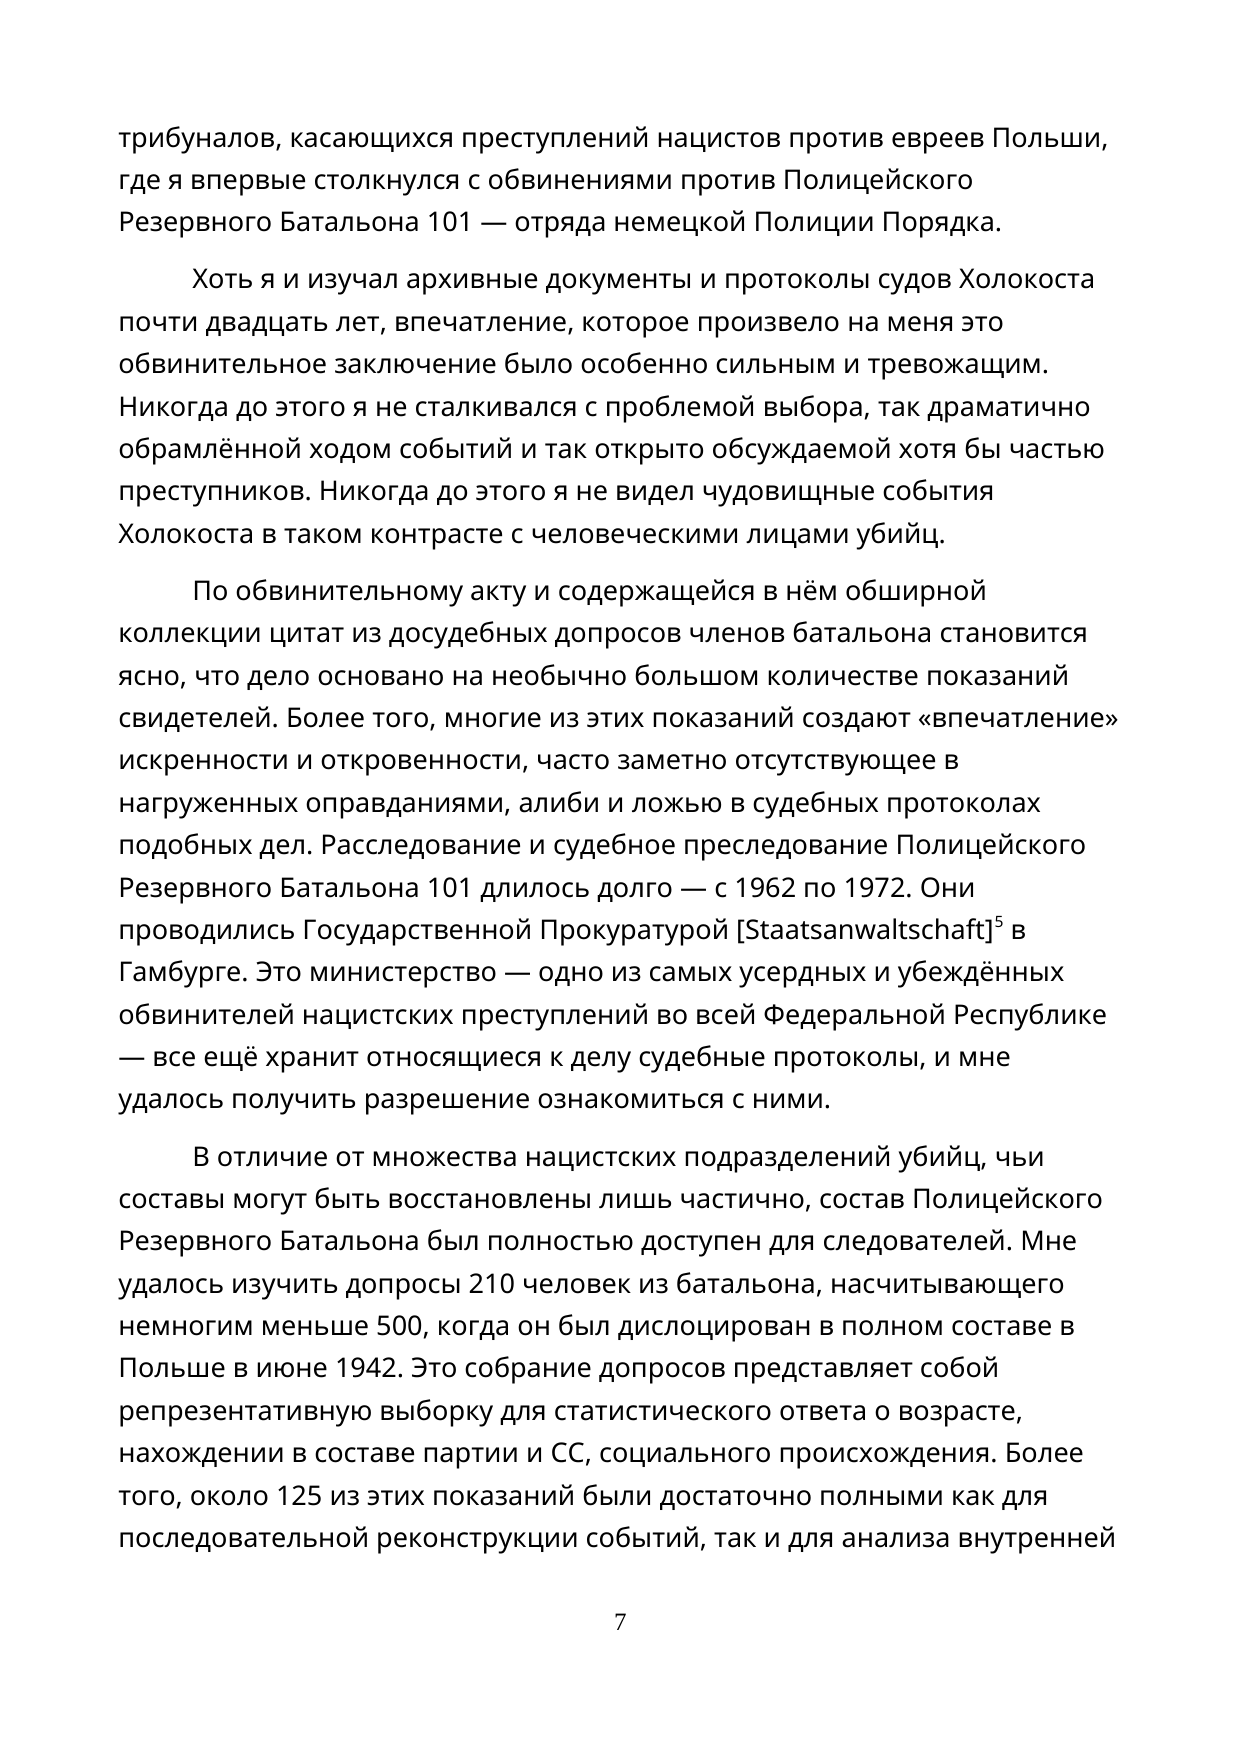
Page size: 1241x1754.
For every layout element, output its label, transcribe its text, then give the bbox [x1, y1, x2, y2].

text Хоть я и изучал архивные документы и протоколы судов Холокоста почти двадцать лет, впечатление, которое произвело на меня это обвинительное заключение было особенно сильным и тревожащим. Никогда до этого я не сталкивался с проблемой выбора, так драматично обрамлённой ходом событий и так открыто обсуждаемой хотя бы частью преступников. Никогда до этого я не видел чудовищные события Холокоста в таком контрасте с человеческими лицами убийц. [118, 260, 1122, 551]
text По обвинительному акту и содержащейся в нём обширной коллекции цитат из досудебных допросов членов батальона становится ясно, что дело основано на необычно большом количестве показаний свидетелей. Более того, многие из этих показаний создают «впечатление» искренности и откровенности, часто заметно отсутствующее в нагруженных оправданиями, алиби и ложью в судебных протоколах подобных дел. Расследование и судебное преследование Полицейского Резервного Батальона 101 длилось долго — с 1962 по 1972. Они проводились Государственной Прокуратурой [Staatsanwaltschaft] в Гамбурге. Это министерство — одно из самых усердных и убеждённых обвинителей нацистских преступлений во всей Федеральной Республике — все ещё хранит относящиеся к делу судебные протоколы, и мне удалось получить разрешение ознакомиться с ними. [118, 571, 1122, 1117]
text трибуналов, касающихся преступлений нацистов против евреев Польши, где я впервые столкнулся с обвинениями против Полицейского Резервного Батальона 101 — отряда немецкой Полиции Порядка. [118, 118, 1122, 240]
text В отличие от множества нацистских подразделений убийц, чьи составы могут быть восстановлены лишь частично, состав Полицейского Резервного Батальона был полностью доступен для следователей. Мне удалось изучить допросы 210 человек из батальона, насчитывающего немногим меньше 500, когда он был дислоцирован в полном составе в Польше в июне 1942. Это собрание допросов представляет собой репрезентативную выборку для статистического ответа о возрасте, нахождении в составе партии и СС, социального происхождения. Более того, около 125 из этих показаний были достаточно полными как для последовательной реконструкции событий, так и для анализа внутренней [118, 1137, 1122, 1555]
